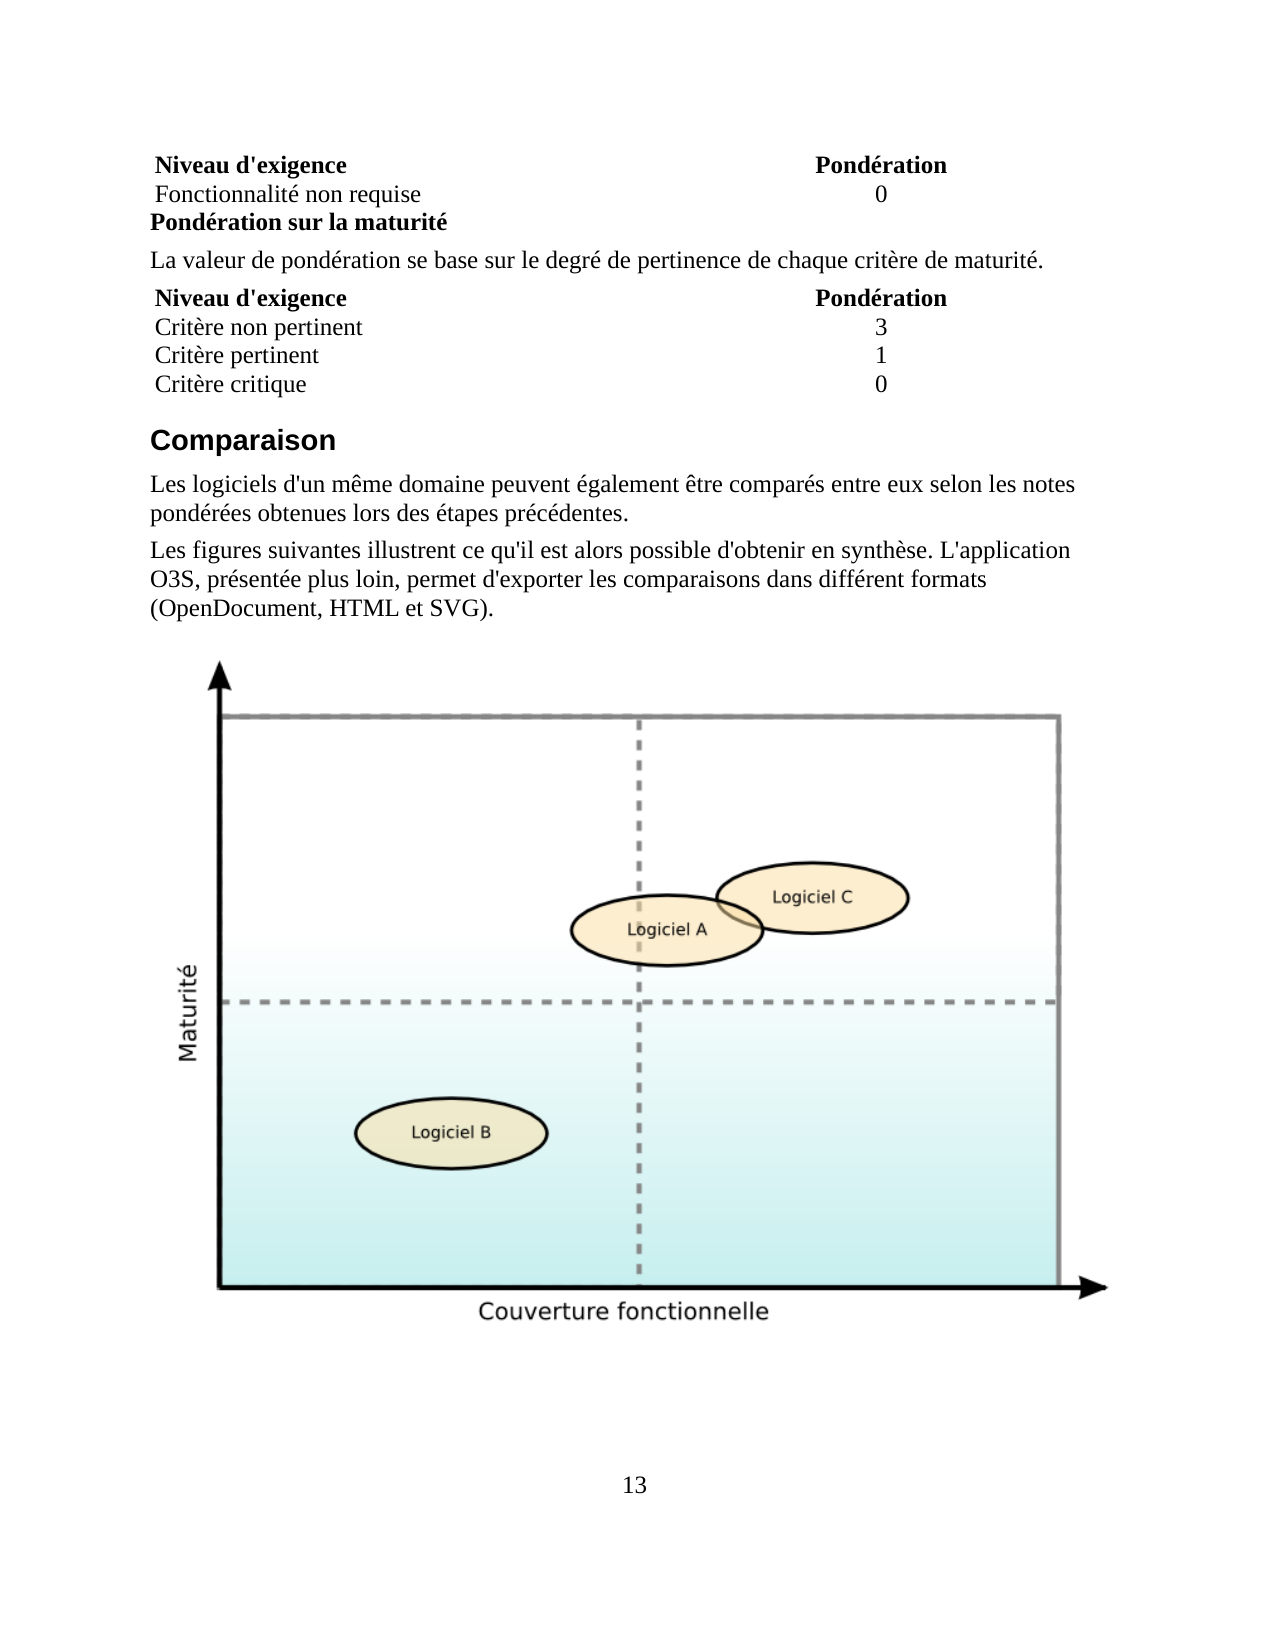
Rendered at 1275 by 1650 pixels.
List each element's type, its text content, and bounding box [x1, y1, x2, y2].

table_cell 3 [638, 312, 1125, 340]
table_header Pondération [638, 283, 1125, 312]
text La valeur de pondération se base sur le degré de pertinence de chaque critère de maturité. [150, 245, 1125, 274]
table_cell 1 [638, 340, 1125, 369]
text Les figures suivantes illustrent ce qu'il est alors possible d'obtenir en synthèse. L'application O3S, présentée plus loin, permet d'exporter les comparaisons dans différent formats (OpenDocument, HTML et SVG). [150, 535, 1125, 622]
table_header Pondération [638, 150, 1125, 179]
subtitle Comparaison [150, 423, 1125, 456]
table_cell Critère critique [150, 369, 637, 398]
table_header Niveau d'exigence [150, 150, 637, 179]
table_cell Critère pertinent [150, 340, 637, 369]
text Les logiciels d'un même domaine peuvent également être comparés entre eux selon les notes pondérées obtenues lors des étapes précédentes. [150, 469, 1125, 526]
table_cell 0 [638, 369, 1125, 398]
table_cell 0 [638, 179, 1125, 207]
table_cell Fonctionnalité non requise [150, 179, 637, 207]
table_header Niveau d'exigence [150, 283, 637, 312]
table_cell Critère non pertinent [150, 312, 637, 340]
text Pondération sur la maturité [150, 207, 1125, 236]
picture [150, 639, 1136, 1342]
